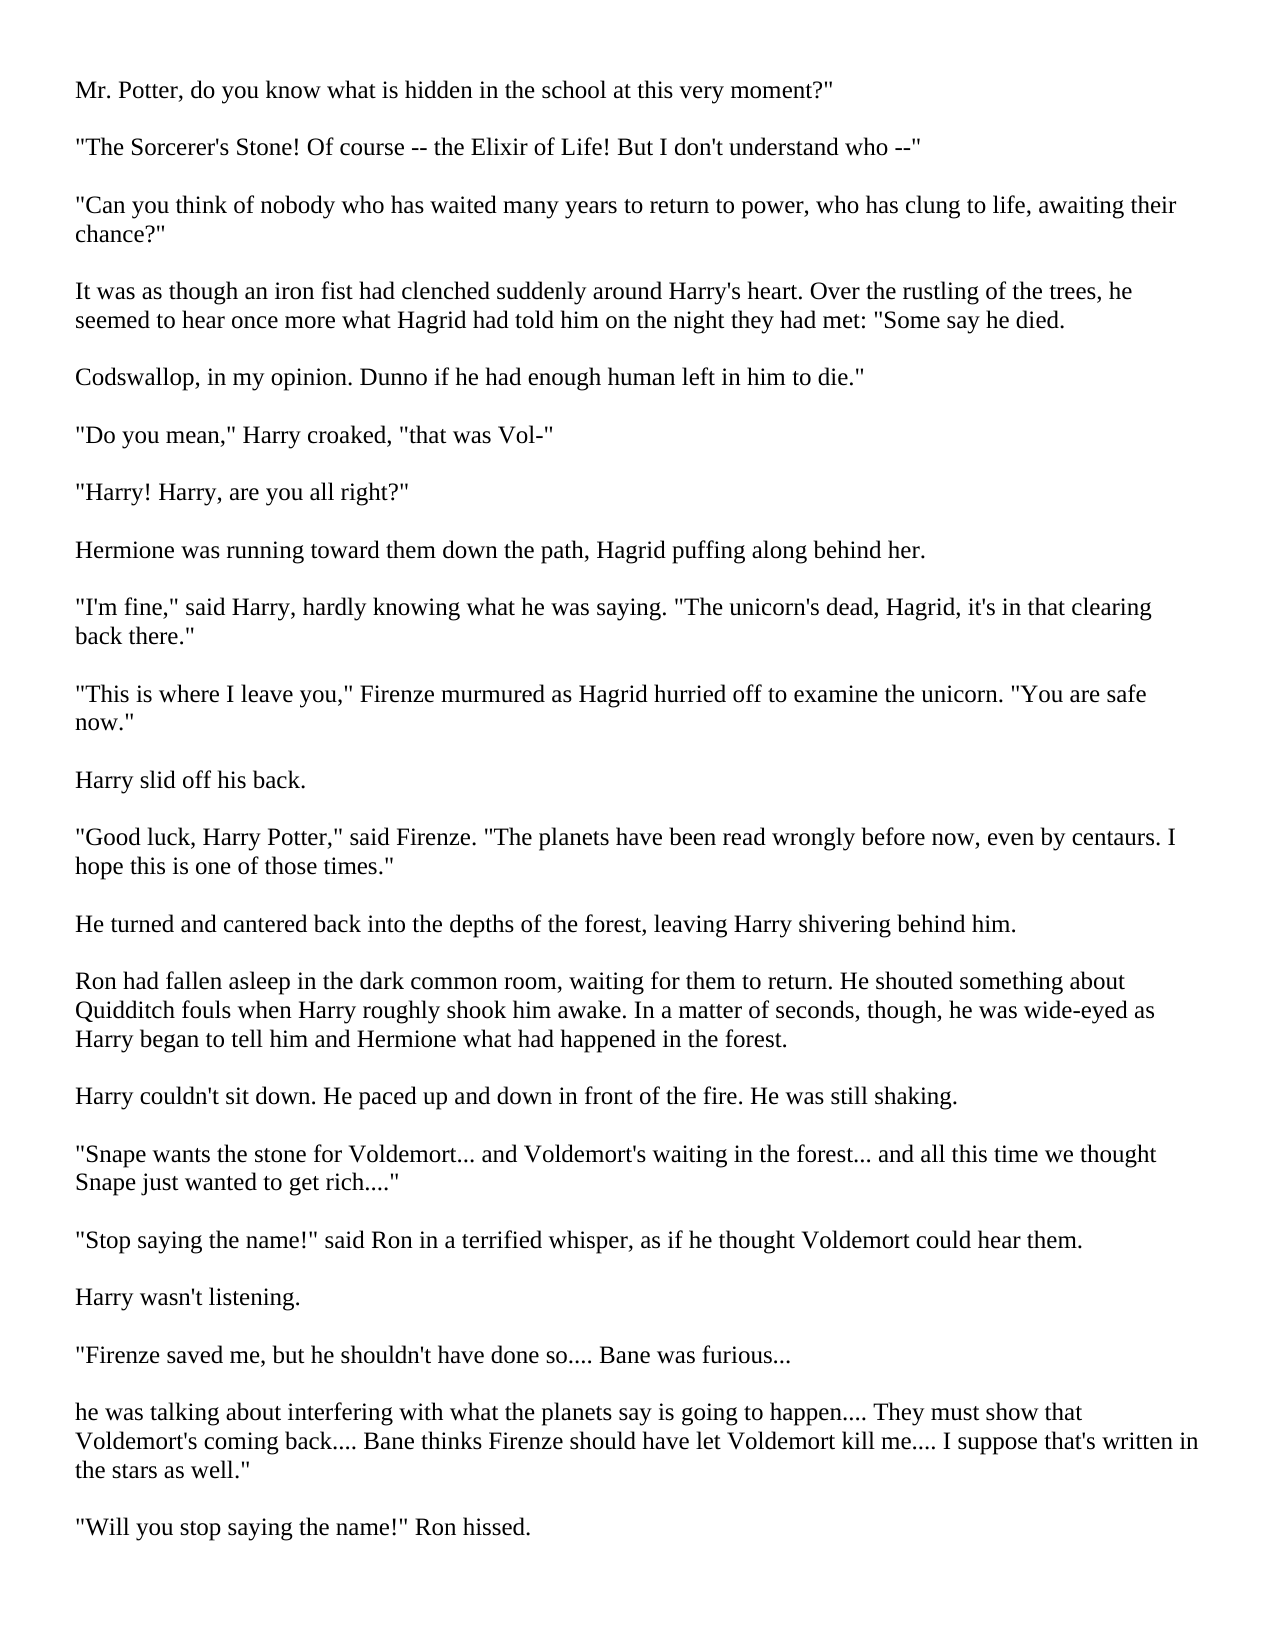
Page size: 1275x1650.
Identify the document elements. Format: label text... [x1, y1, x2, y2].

text Mr. Potter, do you know what is hidden in the school at this very moment?" [75, 75, 1200, 104]
text Harry couldn't sit down. He paced up and down in front of the fire. He was still shaking. [75, 1081, 1200, 1110]
text "The Sorcerer's Stone! Of course -- the Elixir of Life! But I don't understand who --" [75, 132, 1200, 161]
text Harry wasn't listening. [75, 1282, 1200, 1311]
text "Do you mean," Harry croaked, "that was Vol-" [75, 420, 1200, 449]
text he was talking about interfering with what the planets say is going to happen.... They must show that Voldemort's coming back.... Bane thinks Firenze should have let Voldemort kill me.... I suppose that's written in the stars as well." [75, 1397, 1200, 1484]
text Hermione was running toward them down the path, Hagrid puffing along behind her. [75, 535, 1200, 564]
text "Will you stop saying the name!" Ron hissed. [75, 1512, 1200, 1541]
text "Good luck, Harry Potter," said Firenze. "The planets have been read wrongly before now, even by centaurs. I hope this is one of those times." [75, 822, 1200, 880]
text Ron had fallen asleep in the dark common room, waiting for them to return. He shouted something about Quidditch fouls when Harry roughly shook him awake. In a matter of seconds, though, he was wide-eyed as Harry began to tell him and Hermione what had happened in the forest. [75, 966, 1200, 1052]
text "Firenze saved me, but he shouldn't have done so.... Bane was furious... [75, 1340, 1200, 1369]
text "Snape wants the stone for Voldemort... and Voldemort's waiting in the forest... and all this time we thought Snape just wanted to get rich...." [75, 1139, 1200, 1196]
text "Can you think of nobody who has waited many years to return to power, who has clung to life, awaiting their chance?" [75, 190, 1200, 247]
text "Stop saying the name!" said Ron in a terrified whisper, as if he thought Voldemort could hear them. [75, 1225, 1200, 1254]
text "I'm fine," said Harry, hardly knowing what he was saying. "The unicorn's dead, Hagrid, it's in that clearing back there." [75, 592, 1200, 650]
text "Harry! Harry, are you all right?" [75, 477, 1200, 506]
text "This is where I leave you," Firenze murmured as Hagrid hurried off to examine the unicorn. "You are safe now." [75, 679, 1200, 736]
text Harry slid off his back. [75, 765, 1200, 794]
text Codswallop, in my opinion. Dunno if he had enough human left in him to die." [75, 362, 1200, 391]
text It was as though an iron fist had clenched suddenly around Harry's heart. Over the rustling of the trees, he seemed to hear once more what Hagrid had told him on the night they had met: "Some say he died. [75, 276, 1200, 334]
text He turned and cantered back into the depths of the forest, leaving Harry shivering behind him. [75, 909, 1200, 937]
